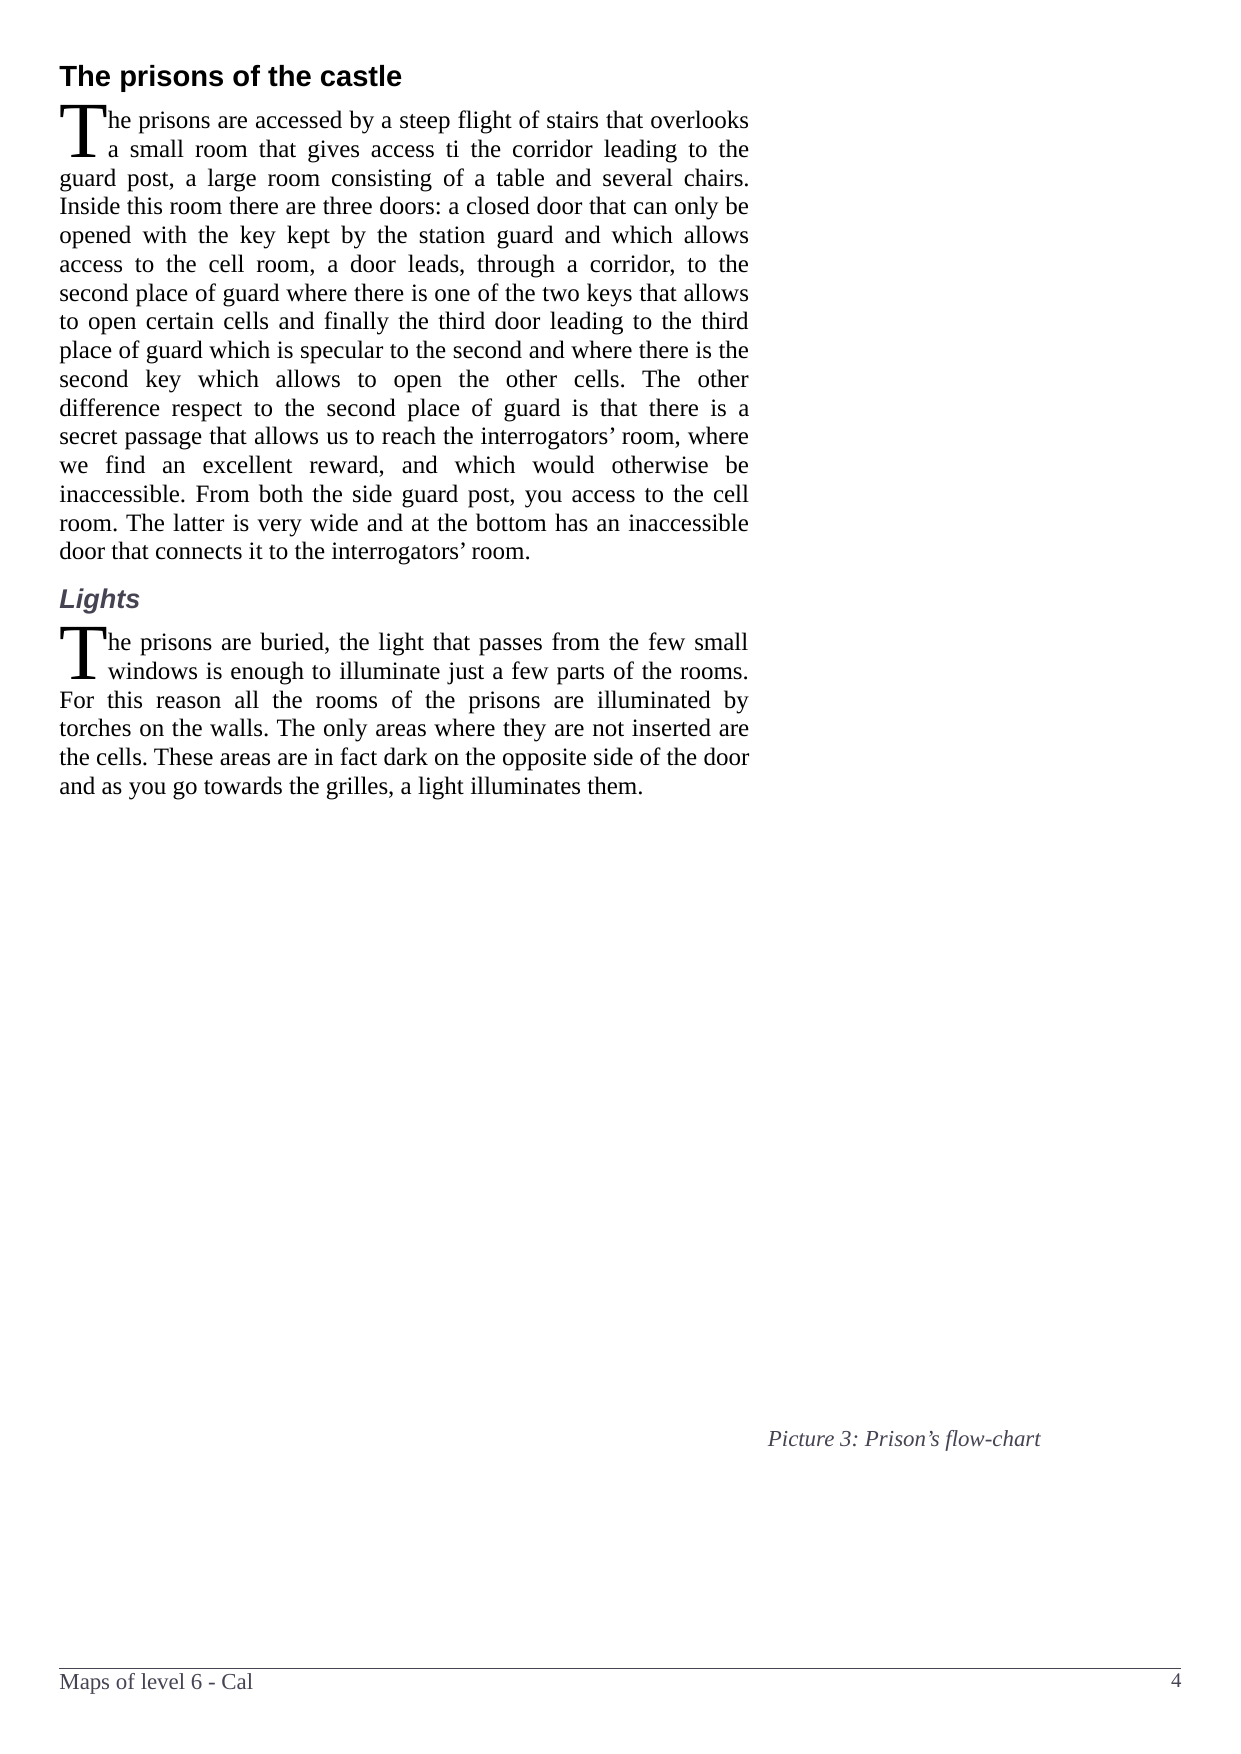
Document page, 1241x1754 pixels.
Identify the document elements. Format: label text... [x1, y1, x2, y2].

table_header [768, 105, 1181, 1458]
subtitle The prisons of the castle [59, 59, 1181, 93]
table_header [772, 1432, 778, 1439]
table_header The prisons are accessed by a steep flight of stairs that overlooks a small room that gives access ti the corridor leading to the guard post, a large room consisting of a table and several chairs. Inside this room there are three doors: a closed door that can only be opened with the key kept by the station guard and which allows access to the cell room, a door leads, through a corridor, to the second place of guard where there is one of the two keys that allows to open certain cells and finally the third door leading to the third place of guard which is specular to the second and where there is the second key which allows to open the other cells. The other difference respect to the second place of guard is that there is a secret passage that allows us to reach the interrogators’ room, where we find an excellent reward, and which would otherwise be inaccessible. From both the side guard post, you access to the cell room. The latter is very wide and at the bottom has an inaccessible door that connects it to the interrogators’ room. Lights The prisons are buried, the light that passes from the few small windows is enough to illuminate just a few parts of the rooms. For this reason all the rooms of the prisons are illuminated by torches on the walls. The only areas where they are not inserted are the cells. These areas are in fact dark on the opposite side of the door and as you go towards the grilles, a light illuminates them. [59, 105, 768, 1458]
